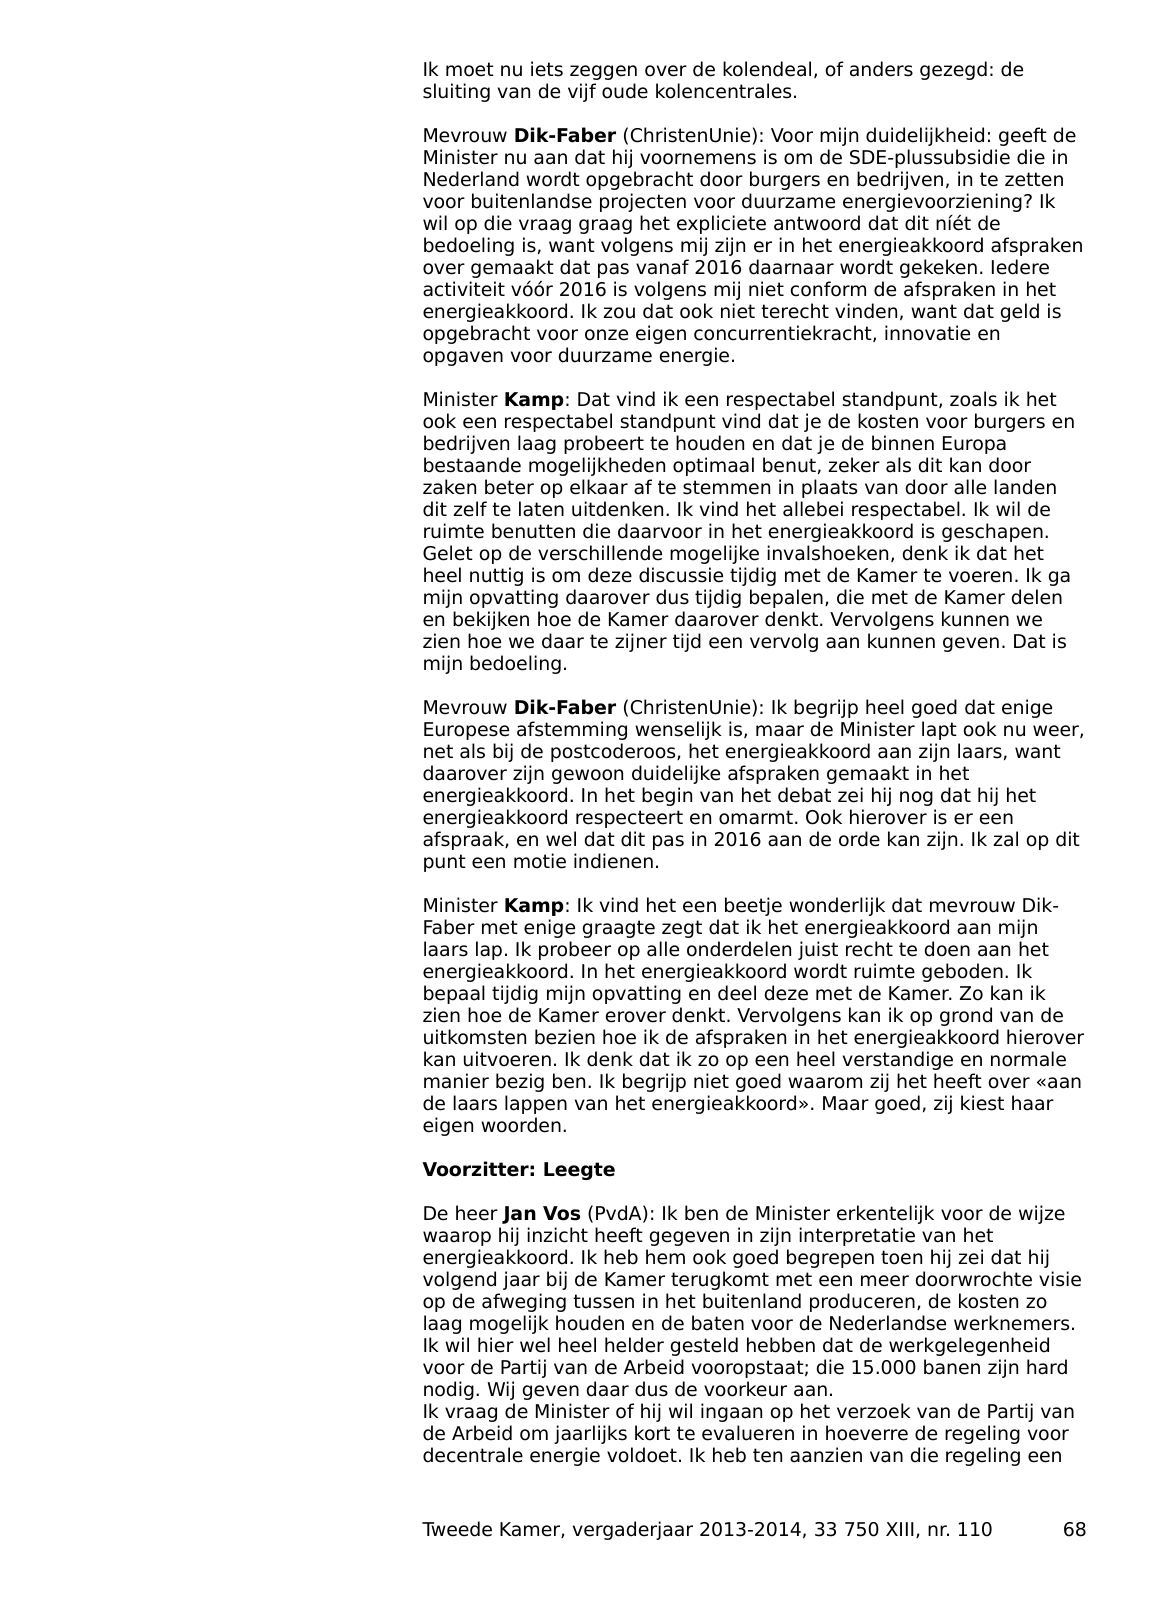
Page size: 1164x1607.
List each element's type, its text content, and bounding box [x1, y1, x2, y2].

text Minister Kamp: Dat vind ik een respectabel standpunt, zoals ik het ook een respectabel standpunt vind dat je de kosten voor burgers en bedrijven laag probeert te houden en dat je de binnen Europa bestaande mogelijkheden optimaal benut, zeker als dit kan door zaken beter op elkaar af te stemmen in plaats van door alle landen dit zelf te laten uitdenken. Ik vind het allebei respectabel. Ik wil de ruimte benutten die daarvoor in het energieakkoord is geschapen. Gelet op de verschillende mogelijke invalshoeken, denk ik dat het heel nuttig is om deze discussie tijdig met de Kamer te voeren. Ik ga mijn opvatting daarover dus tijdig bepalen, die met de Kamer delen en bekijken hoe de Kamer daarover denkt. Vervolgens kunnen we zien hoe we daar te zijner tijd een vervolg aan kunnen geven. Dat is mijn bedoeling. [422, 389, 1087, 675]
text Ik vraag de Minister of hij wil ingaan op het verzoek van de Partij van de Arbeid om jaarlijks kort te evalueren in hoeverre de regeling voor decentrale energie voldoet. Ik heb ten aanzien van die regeling een [422, 1401, 1087, 1467]
text Mevrouw Dik-Faber (ChristenUnie): Voor mijn duidelijkheid: geeft de Minister nu aan dat hij voornemens is om de SDE-plussubsidie die in Nederland wordt opgebracht door burgers en bedrijven, in te zetten voor buitenlandse projecten voor duurzame energievoorziening? Ik wil op die vraag graag het expliciete antwoord dat dit níét de bedoeling is, want volgens mij zijn er in het energieakkoord afspraken over gemaakt dat pas vanaf 2016 daarnaar wordt gekeken. Iedere activiteit vóór 2016 is volgens mij niet conform de afspraken in het energieakkoord. Ik zou dat ook niet terecht vinden, want dat geld is opgebracht voor onze eigen concurrentiekracht, innovatie en opgaven voor duurzame energie. [422, 125, 1087, 367]
text De heer Jan Vos (PvdA): Ik ben de Minister erkentelijk voor de wijze waarop hij inzicht heeft gegeven in zijn interpretatie van het energieakkoord. Ik heb hem ook goed begrepen toen hij zei dat hij volgend jaar bij de Kamer terugkomt met een meer doorwrochte visie op de afweging tussen in het buitenland produceren, de kosten zo laag mogelijk houden en de baten voor de Nederlandse werknemers. Ik wil hier wel heel helder gesteld hebben dat de werkgelegenheid voor de Partij van de Arbeid vooropstaat; die 15.000 banen zijn hard nodig. Wij geven daar dus de voorkeur aan. [422, 1203, 1087, 1401]
subtitle Voorzitter: Leegte [422, 1159, 1087, 1181]
text Minister Kamp: Ik vind het een beetje wonderlijk dat mevrouw Dik-Faber met enige graagte zegt dat ik het energieakkoord aan mijn laars lap. Ik probeer op alle onderdelen juist recht te doen aan het energieakkoord. In het energieakkoord wordt ruimte geboden. Ik bepaal tijdig mijn opvatting en deel deze met de Kamer. Zo kan ik zien hoe de Kamer erover denkt. Vervolgens kan ik op grond van de uitkomsten bezien hoe ik de afspraken in het energieakkoord hierover kan uitvoeren. Ik denk dat ik zo op een heel verstandige en normale manier bezig ben. Ik begrijp niet goed waarom zij het heeft over «aan de laars lappen van het energieakkoord». Maar goed, zij kiest haar eigen woorden. [422, 895, 1087, 1137]
text Mevrouw Dik-Faber (ChristenUnie): Ik begrijp heel goed dat enige Europese afstemming wenselijk is, maar de Minister lapt ook nu weer, net als bij de postcoderoos, het energieakkoord aan zijn laars, want daarover zijn gewoon duidelijke afspraken gemaakt in het energieakkoord. In het begin van het debat zei hij nog dat hij het energieakkoord respecteert en omarmt. Ook hierover is er een afspraak, en wel dat dit pas in 2016 aan de orde kan zijn. Ik zal op dit punt een motie indienen. [422, 697, 1087, 873]
text Ik moet nu iets zeggen over de kolendeal, of anders gezegd: de sluiting van de vijf oude kolencentrales. [422, 59, 1087, 103]
